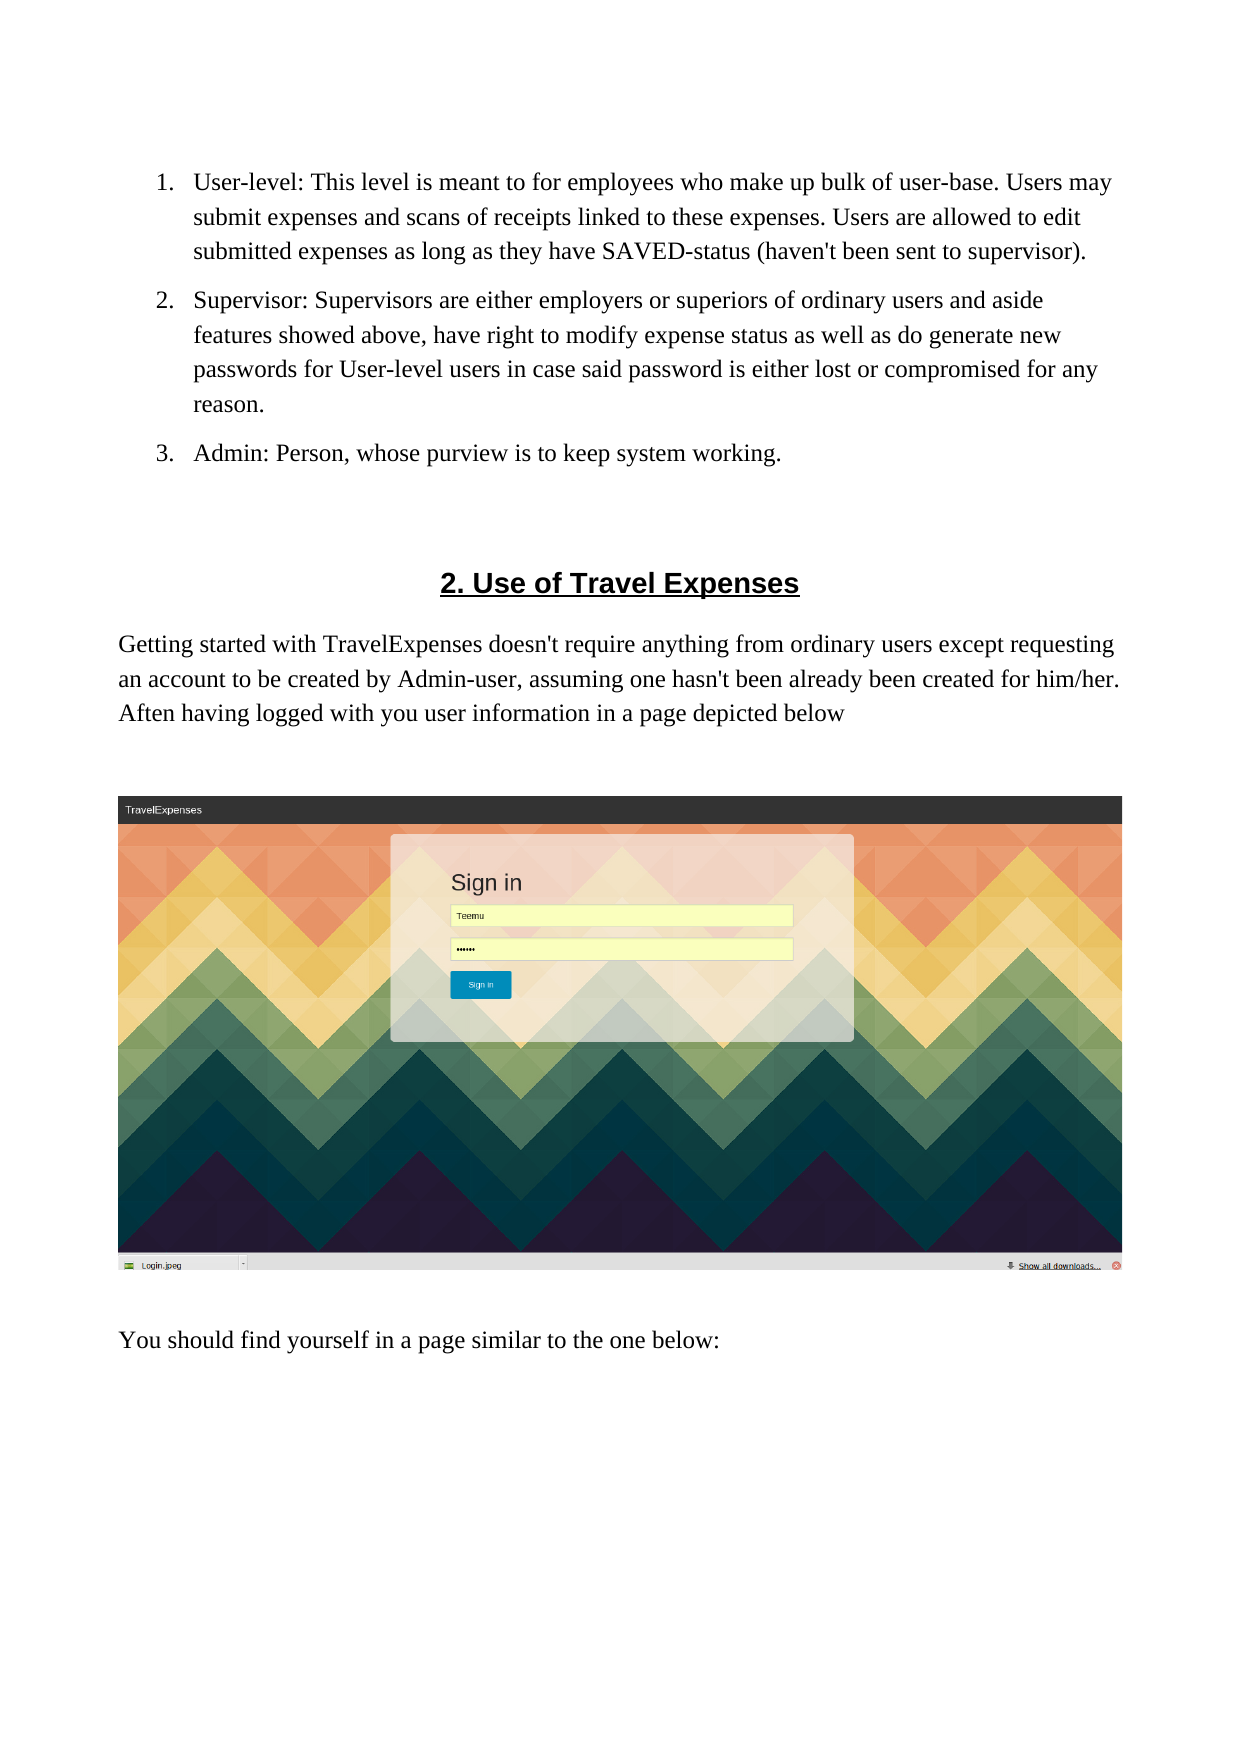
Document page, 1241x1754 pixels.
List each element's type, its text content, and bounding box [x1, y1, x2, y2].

list Admin: Person, whose purview is to keep system working. [156, 438, 1122, 466]
subtitle 2. Use of Travel Expenses [118, 566, 1122, 599]
list Supervisor: Supervisors are either employers or superiors of ordinary users and aside features showed above, have right to modify expense status as well as do generate new passwords for User-level users in case said password is either lost or compromised for any reason. [156, 285, 1122, 417]
text Getting started with TravelExpenses doesn't require anything from ordinary users except requesting an account to be created by Admin-user, assuming one hasn't been already been created for him/her. Aften having logged with you user information in a page depicted below [118, 629, 1122, 727]
picture [118, 796, 1123, 1270]
text You should find yourself in a page similar to the one below: [118, 1325, 1122, 1353]
list User-level: This level is meant to for employees who make up bulk of user-base. Users may submit expenses and scans of receipts linked to these expenses. Users are allowed to edit submitted expenses as long as they have SAVED-status (haven't been sent to supervisor). [156, 167, 1122, 265]
